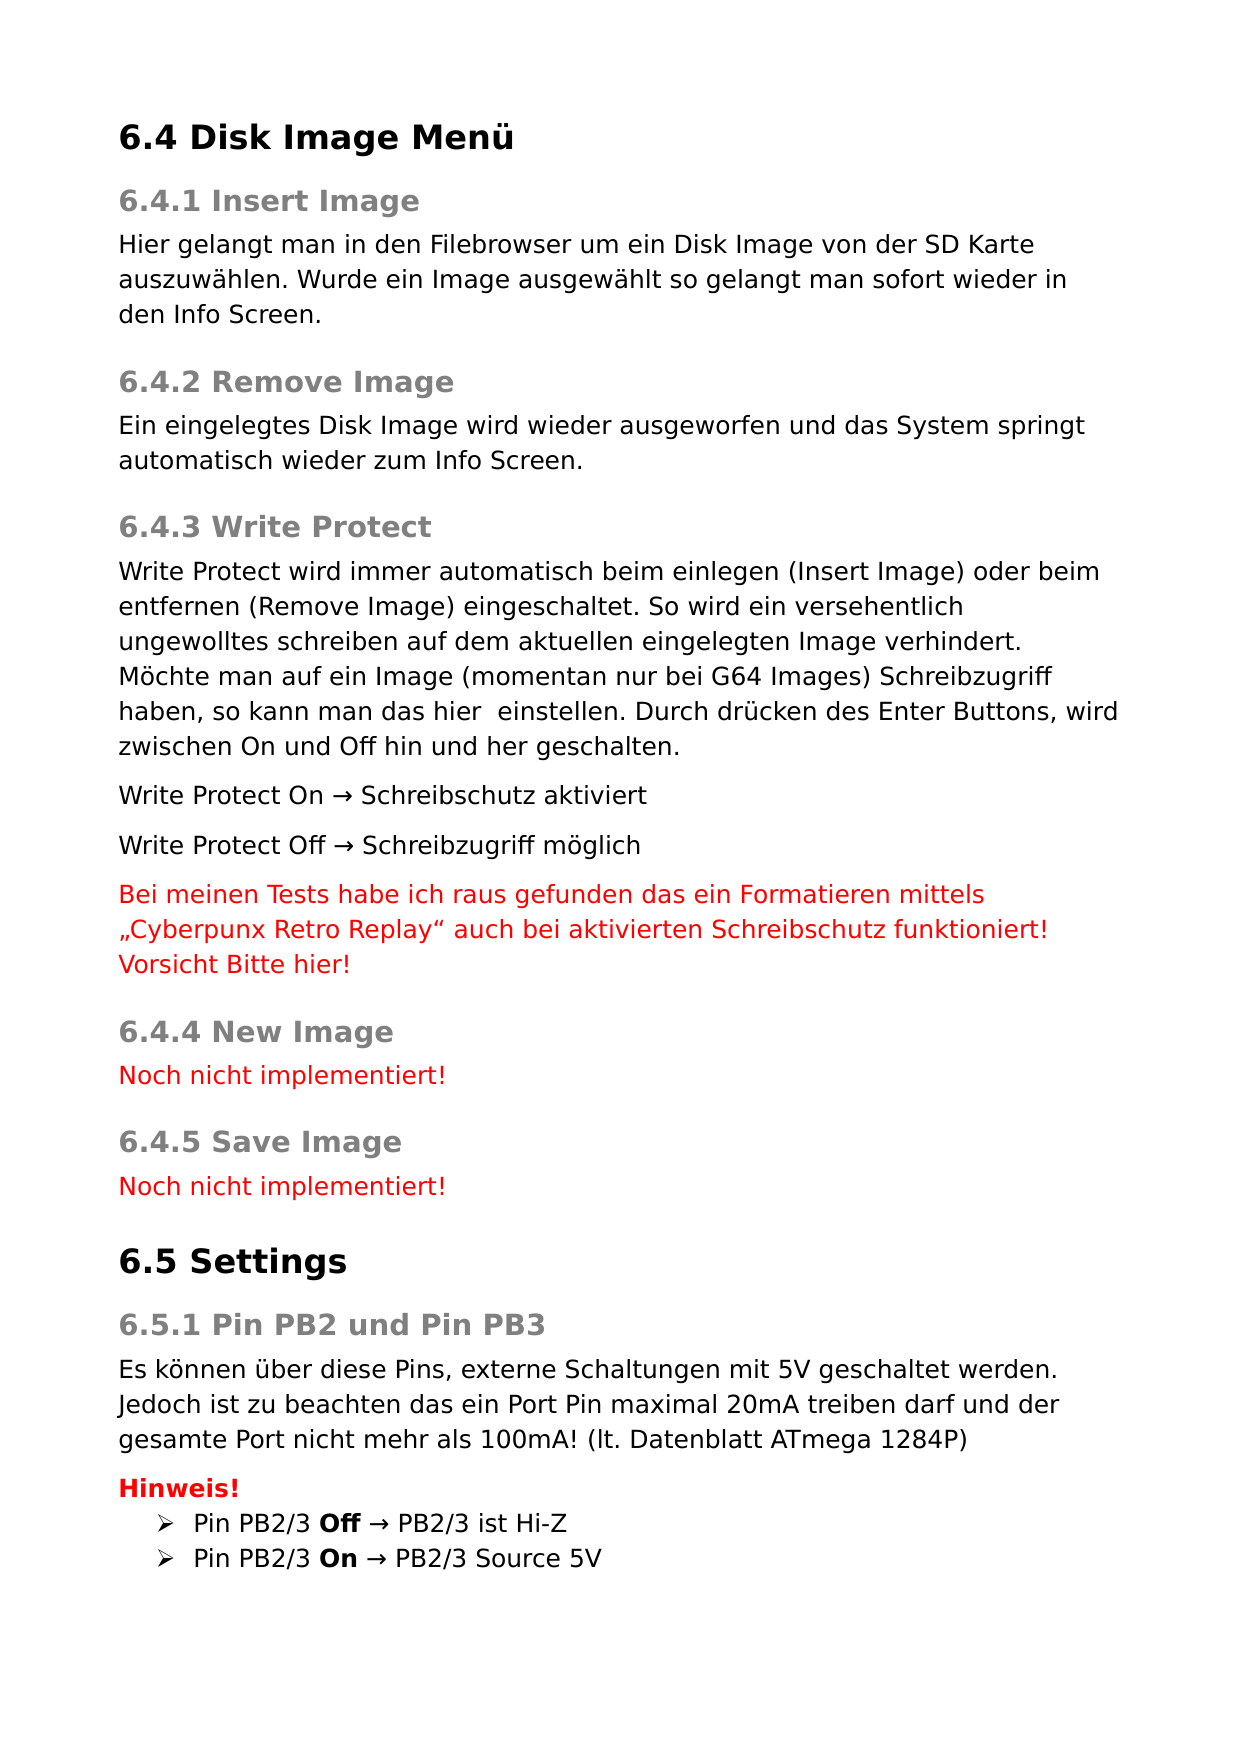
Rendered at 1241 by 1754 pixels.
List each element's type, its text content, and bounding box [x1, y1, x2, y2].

list Pin PB2/3 On → PB2/3 Source 5V [156, 1544, 1122, 1574]
subtitle 6.4.2 Remove Image [118, 365, 1122, 399]
subtitle 6.4.5 Save Image [118, 1126, 1122, 1159]
subtitle 6.4.3 Write Protect [118, 511, 1122, 544]
subtitle 6.5.1 Pin PB2 und Pin PB3 [118, 1308, 1122, 1342]
subtitle 6.5 Settings [118, 1242, 1122, 1281]
text Ein eingelegtes Disk Image wird wieder ausgeworfen und das System springt automatisch wieder zum Info Screen. [118, 411, 1122, 476]
text Write Protect Off → Schreibzugriff möglich [118, 831, 1122, 860]
subtitle 6.4.1 Insert Image [118, 184, 1122, 218]
text Write Protect wird immer automatisch beim einlegen (Insert Image) oder beim entfernen (Remove Image) eingeschaltet. So wird ein versehentlich ungewolltes schreiben auf dem aktuellen eingelegten Image verhindert. Möchte man auf ein Image (momentan nur bei G64 Images) Schreibzugriff haben, so kann man das hier einstellen. Durch drücken des Enter Buttons, wird zwischen On und Off hin und her geschalten. [118, 557, 1122, 761]
text Write Protect On → Schreibschutz aktiviert [118, 782, 1122, 811]
text Hinweis! [118, 1474, 1122, 1504]
list Pin PB2/3 Off → PB2/3 ist Hi-Z [156, 1509, 1122, 1539]
text Hier gelangt man in den Filebrowser um ein Disk Image von der SD Karte auszuwählen. Wurde ein Image ausgewählt so gelangt man sofort wieder in den Info Screen. [118, 231, 1122, 330]
text Es können über diese Pins, externe Schaltungen mit 5V geschaltet werden. Jedoch ist zu beachten das ein Port Pin maximal 20mA treiben darf und der gesamte Port nicht mehr als 100mA! (lt. Datenblatt ATmega 1284P) [118, 1355, 1122, 1454]
subtitle 6.4 Disk Image Menü [118, 118, 1122, 157]
text Noch nicht implementiert! [118, 1061, 1122, 1091]
text Bei meinen Tests habe ich raus gefunden das ein Formatieren mittels „Cyberpunx Retro Replay“ auch bei aktivierten Schreibschutz funktioniert! Vorsicht Bitte hier! [118, 881, 1122, 980]
subtitle 6.4.4 New Image [118, 1015, 1122, 1049]
text Noch nicht implementiert! [118, 1172, 1122, 1201]
